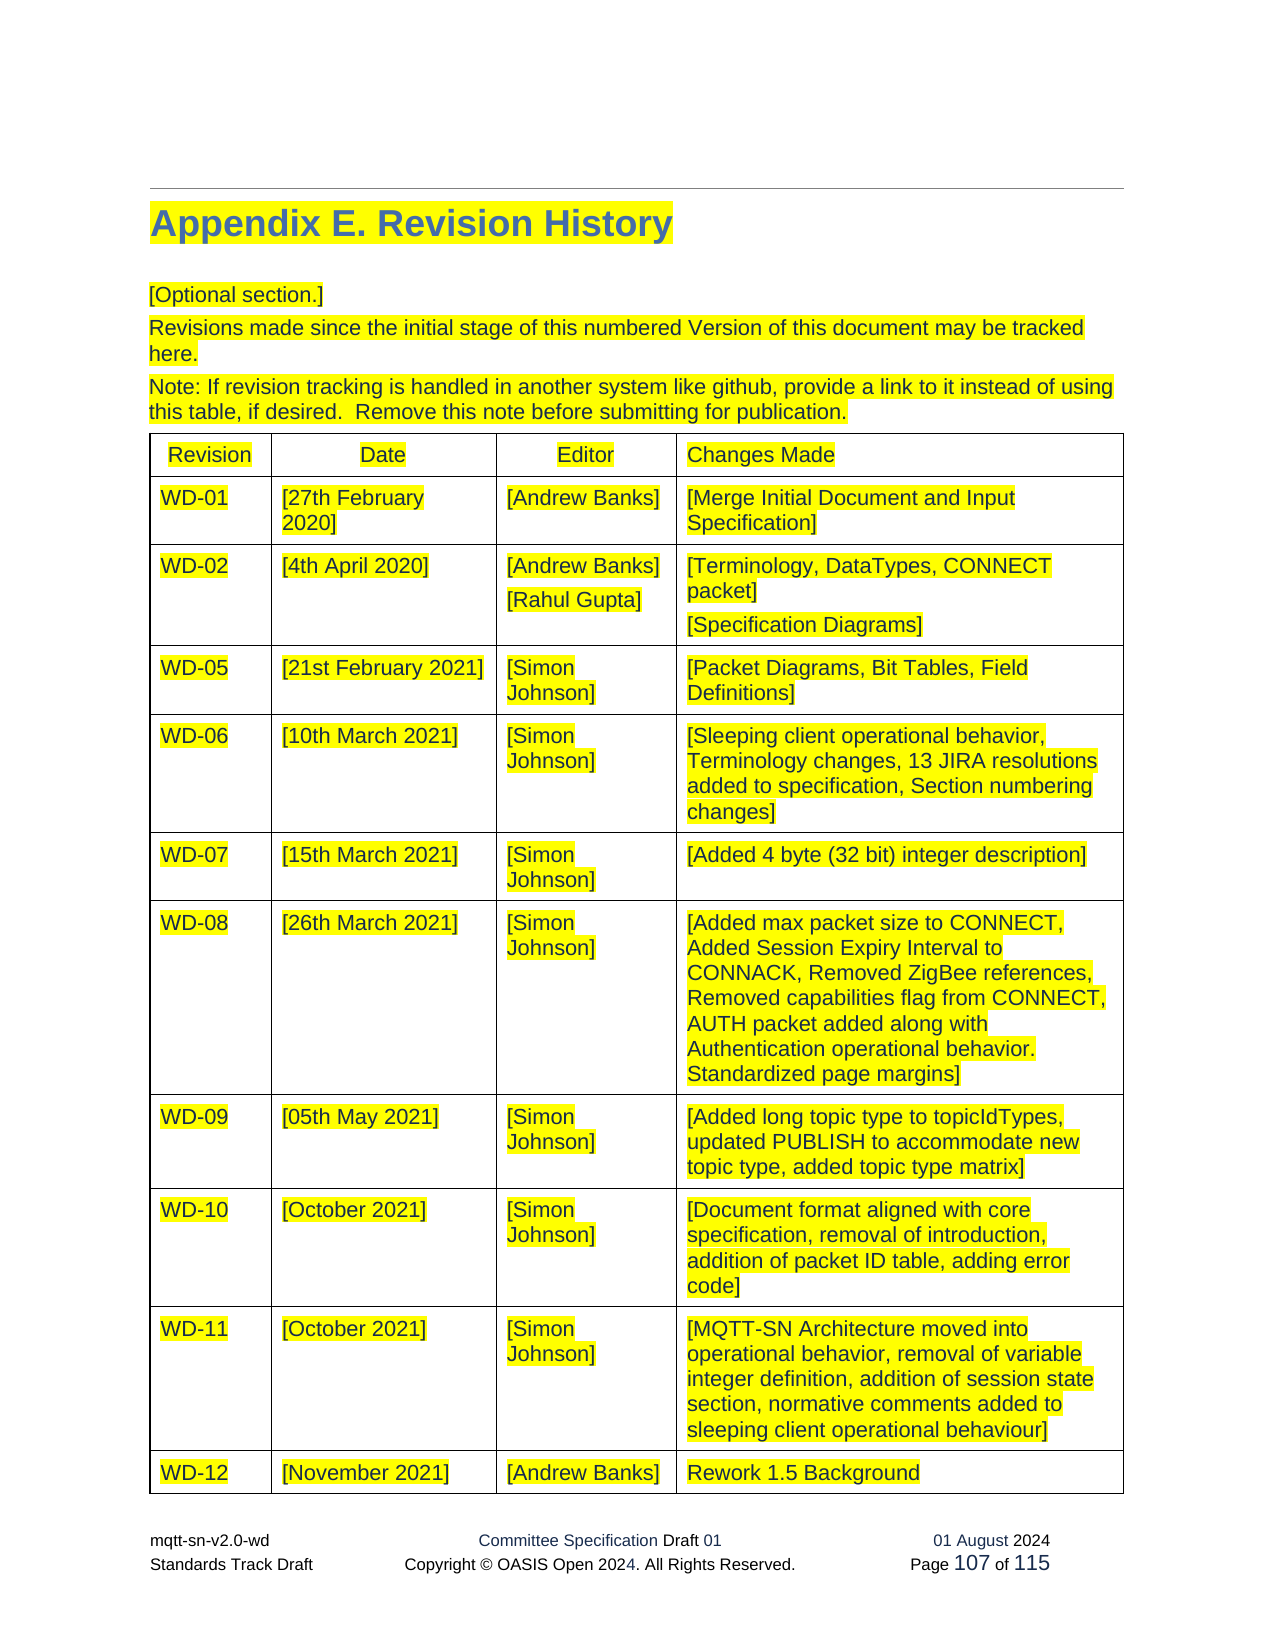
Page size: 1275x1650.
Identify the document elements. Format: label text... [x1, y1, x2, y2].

table_cell WD-02 [151, 545, 271, 645]
table_cell [15th March 2021] [272, 833, 496, 900]
table_cell [Simon Johnson] [497, 833, 676, 900]
table_cell [November 2021] [272, 1451, 496, 1493]
table_cell [October 2021] [272, 1189, 496, 1306]
table_cell WD-12 [151, 1451, 271, 1493]
table_cell [October 2021] [272, 1307, 496, 1450]
table_cell [Added 4 byte (32 bit) integer description] [677, 833, 1123, 900]
table_cell [27th February 2020] [272, 477, 496, 544]
table_cell [Terminology, DataTypes, CONNECT packet] [Specification Diagrams] [677, 545, 1123, 645]
table_cell [Merge Initial Document and Input Specification] [677, 477, 1123, 544]
table_cell [Simon Johnson] [497, 646, 676, 713]
table_cell [Simon Johnson] [497, 1189, 676, 1306]
table_cell WD-01 [151, 477, 271, 544]
table_cell [Andrew Banks] [497, 477, 676, 544]
table_cell [Added max packet size to CONNECT, Added Session Expiry Interval to CONNACK, Removed ZigBee references, Removed capabilities flag from CONNECT, AUTH packet added along with Authentication operational behavior. Standardized page margins] [677, 901, 1123, 1094]
table_cell Rework 1.5 Background [677, 1451, 1123, 1493]
table_cell [21st February 2021] [272, 646, 496, 713]
table_cell [Added long topic type to topicIdTypes, updated PUBLISH to accommodate new topic type, added topic type matrix] [677, 1095, 1123, 1188]
table_cell [05th May 2021] [272, 1095, 496, 1188]
table_cell WD-07 [151, 833, 271, 900]
table_cell [4th April 2020] [272, 545, 496, 645]
table_cell [Simon Johnson] [497, 901, 676, 1094]
table_header Revision [151, 434, 271, 476]
table_cell WD-10 [151, 1189, 271, 1306]
table_cell [Packet Diagrams, Bit Tables, Field Definitions] [677, 646, 1123, 713]
table_header Changes Made [677, 434, 1123, 476]
table_cell [Simon Johnson] [497, 715, 676, 832]
table_cell [10th March 2021] [272, 715, 496, 832]
table_cell [Andrew Banks] [497, 1451, 676, 1493]
text [Optional section.] [148, 282, 1124, 307]
table_header Date [272, 434, 496, 476]
table_cell WD-11 [151, 1307, 271, 1450]
table_cell [Document format aligned with core specification, removal of introduction, addition of packet ID table, adding error code] [677, 1189, 1123, 1306]
table_cell WD-09 [151, 1095, 271, 1188]
table_cell [26th March 2021] [272, 901, 496, 1094]
table_cell [Simon Johnson] [497, 1307, 676, 1450]
table_cell [Sleeping client operational behavior, Terminology changes, 13 JIRA resolutions added to specification, Section numbering changes] [677, 715, 1123, 832]
table_cell WD-05 [151, 646, 271, 713]
subtitle Appendix E. Revision History [150, 189, 1124, 244]
table_cell WD-06 [151, 715, 271, 832]
table_cell [Andrew Banks] [Rahul Gupta] [497, 545, 676, 645]
table_header Editor [497, 434, 676, 476]
table_cell [MQTT-SN Architecture moved into operational behavior, removal of variable integer definition, addition of session state section, normative comments added to sleeping client operational behaviour] [677, 1307, 1123, 1450]
table_cell WD-08 [151, 901, 271, 1094]
text Note: If revision tracking is handled in another system like github, provide a link to it instead of using this table, if desired. Remove this note before submitting for publication. [148, 374, 1124, 424]
table_cell [Simon Johnson] [497, 1095, 676, 1188]
text Revisions made since the initial stage of this numbered Version of this document may be tracked here. [148, 315, 1124, 366]
